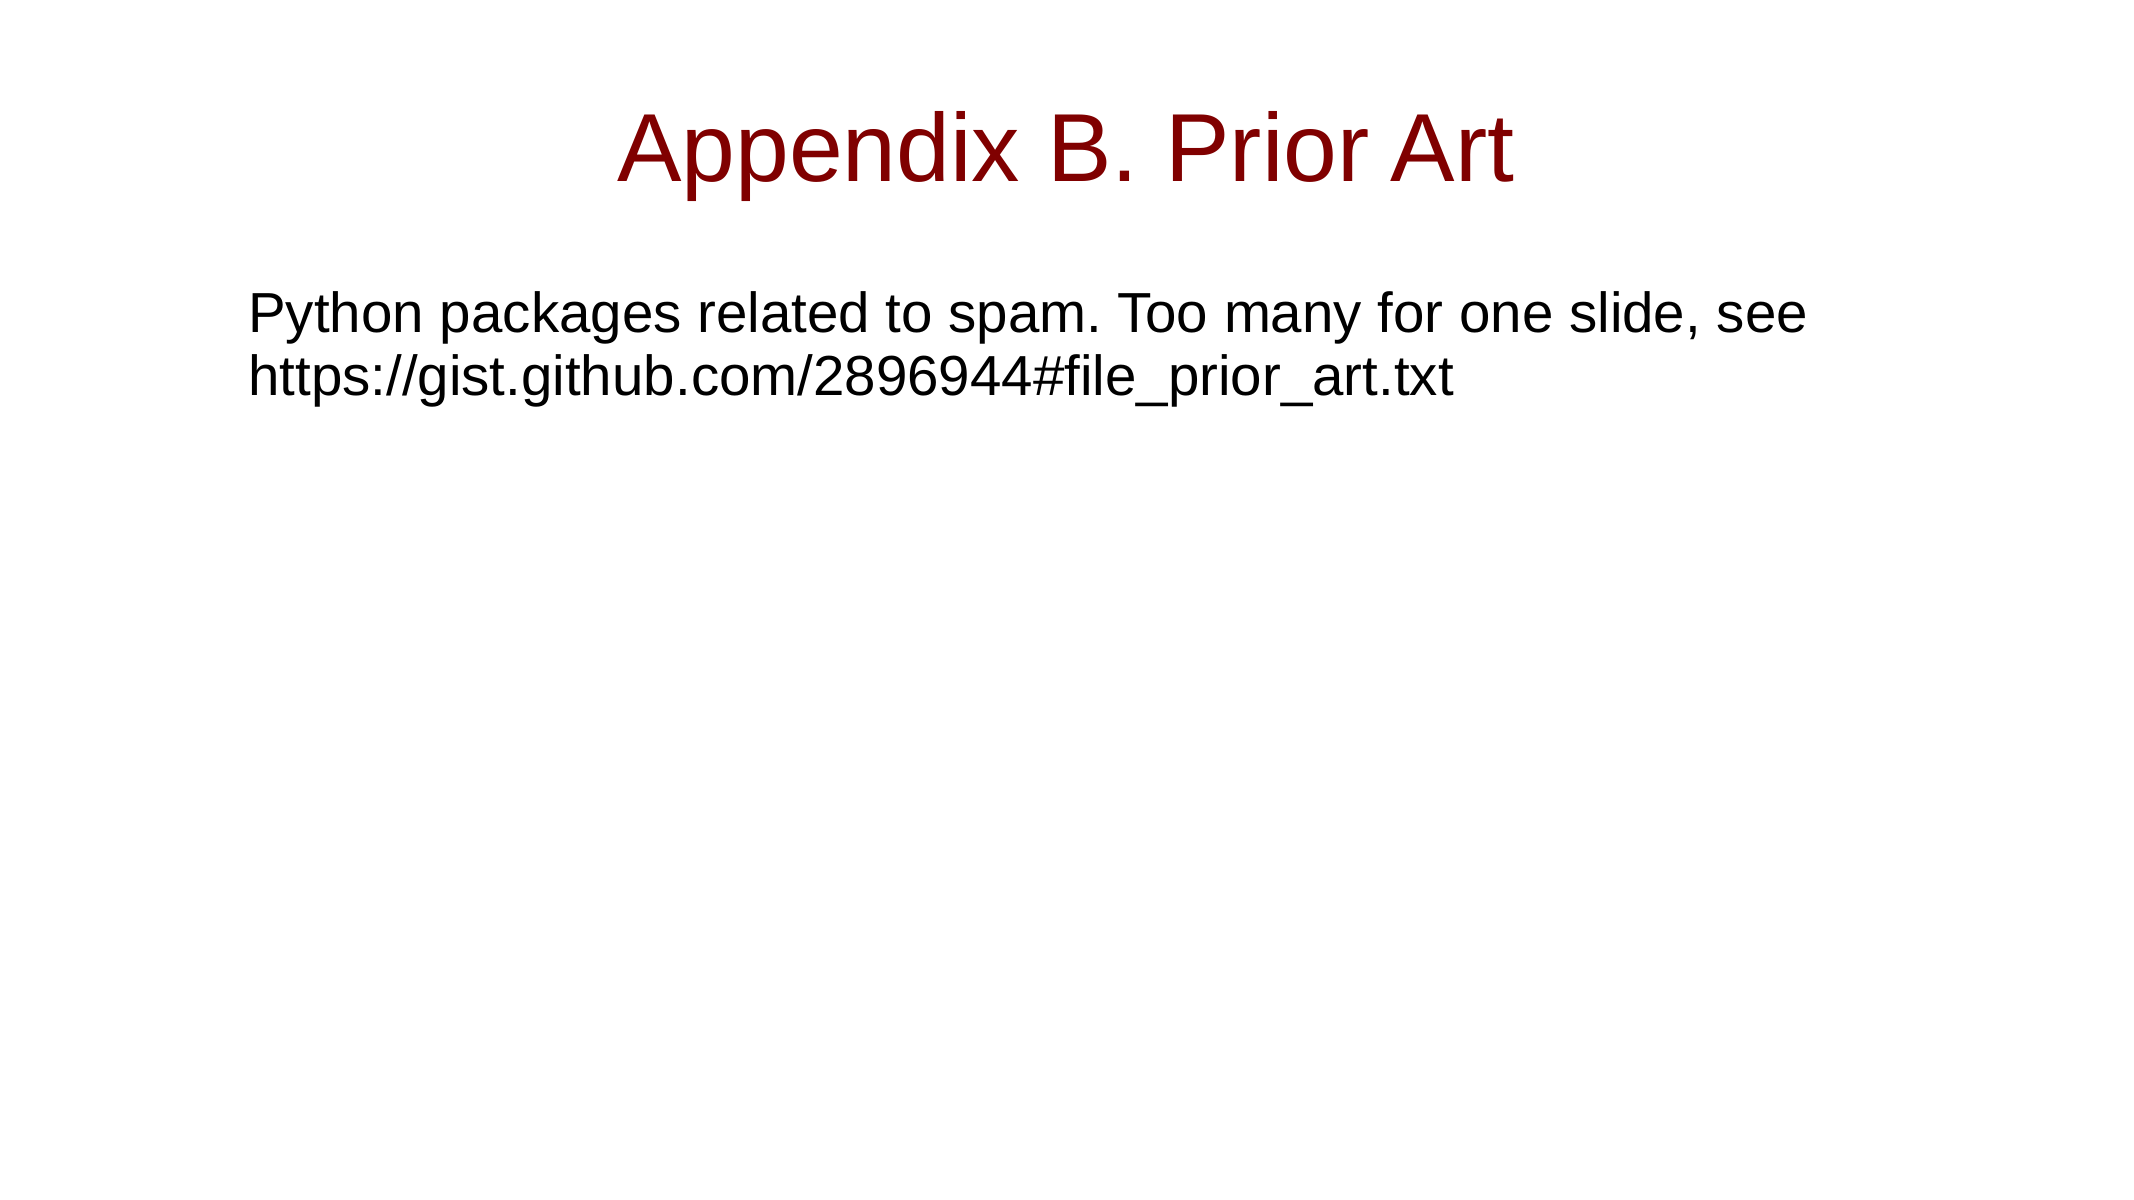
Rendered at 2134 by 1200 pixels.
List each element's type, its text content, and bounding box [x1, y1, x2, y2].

title Appendix B. Prior Art [106, 47, 2027, 249]
list Python packages related to spam. Too many for one slide, see https://gist.github.com/2896944#file_prior_art.txt [106, 280, 1984, 977]
